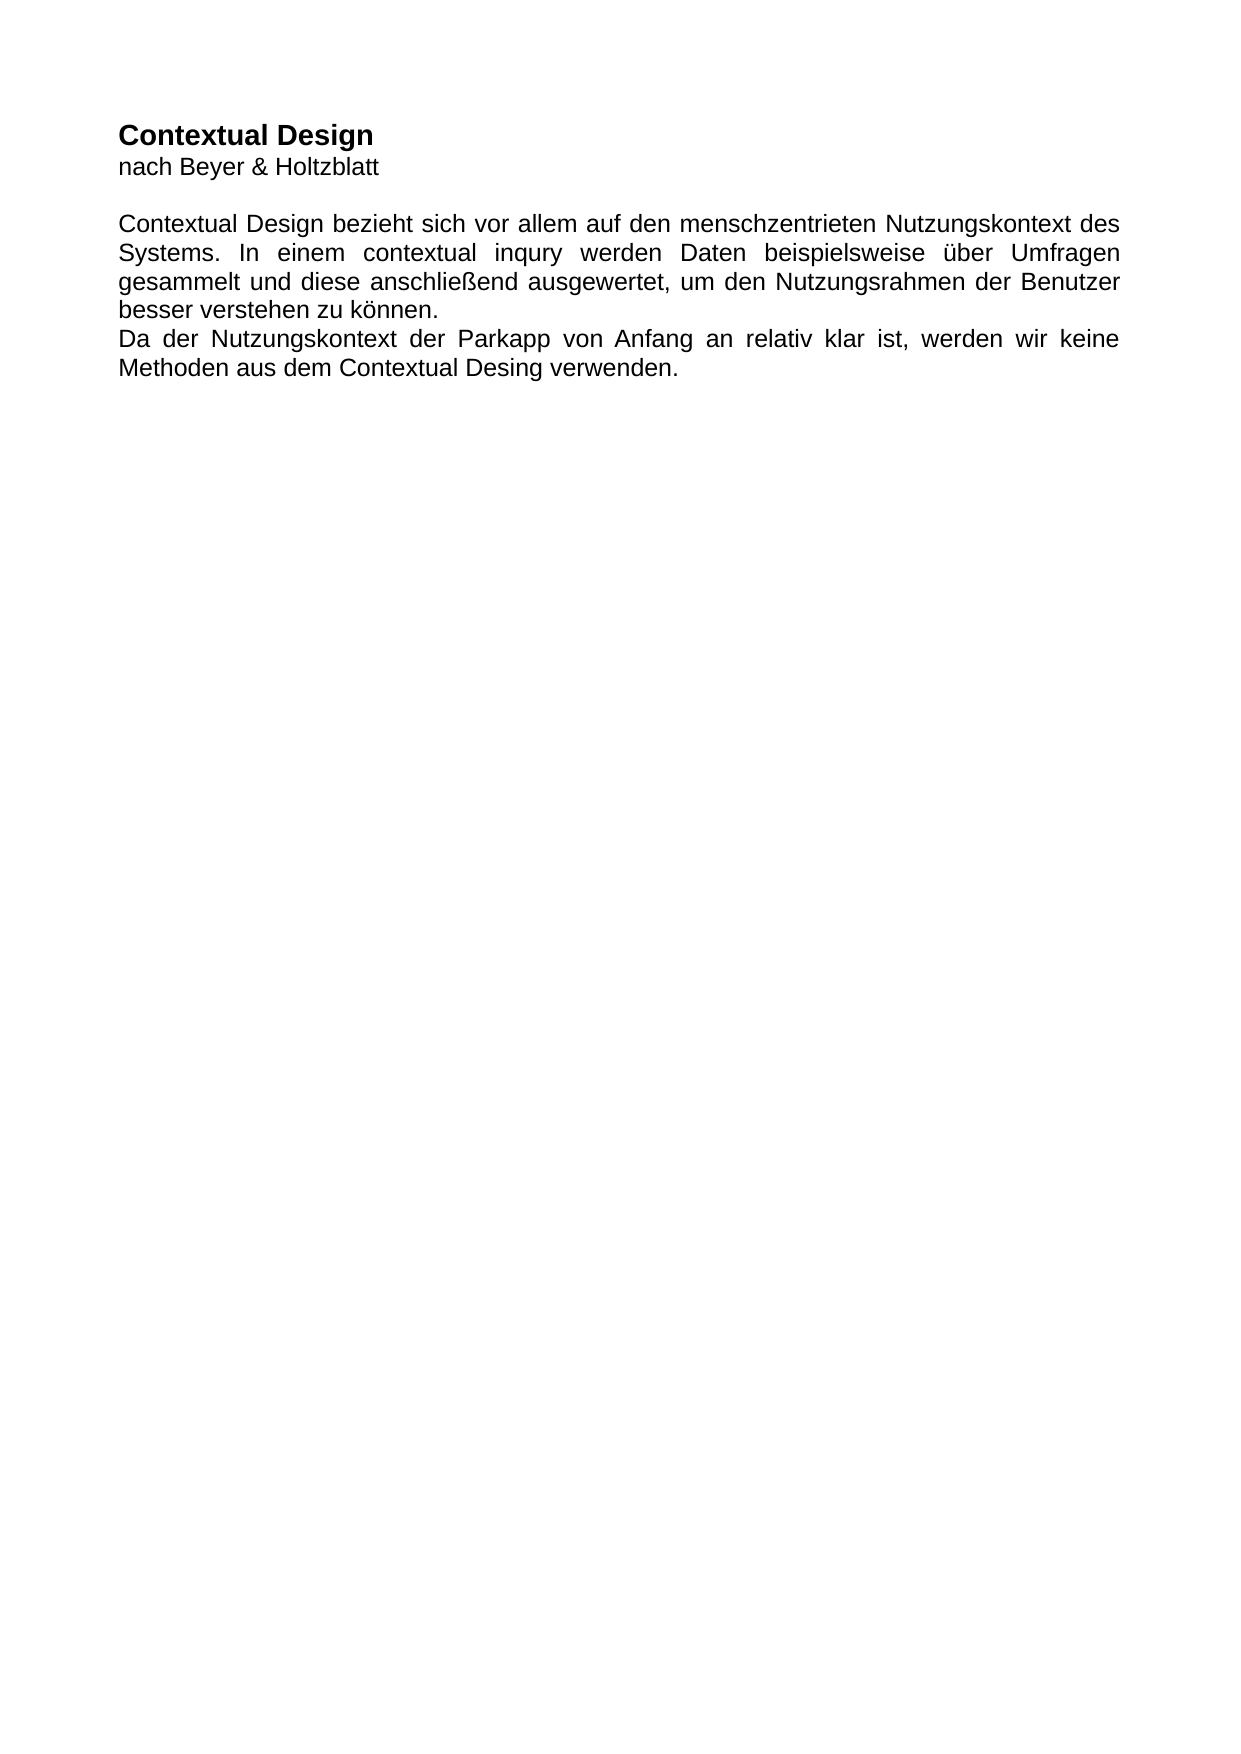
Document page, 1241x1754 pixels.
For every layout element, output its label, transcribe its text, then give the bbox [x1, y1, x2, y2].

text Contextual Design [118, 118, 1122, 152]
text nach Beyer & Holtzblatt [118, 152, 1122, 180]
text Da der Nutzungskontext der Parkapp von Anfang an relativ klar ist, werden wir keine Methoden aus dem Contextual Desing verwenden. [118, 324, 1122, 382]
text Contextual Design bezieht sich vor allem auf den menschzentrieten Nutzungskontext des Systems. In einem contextual inqury werden Daten beispielsweise über Umfragen gesammelt und diese anschließend ausgewertet, um den Nutzungsrahmen der Benutzer besser verstehen zu können. [118, 209, 1122, 324]
